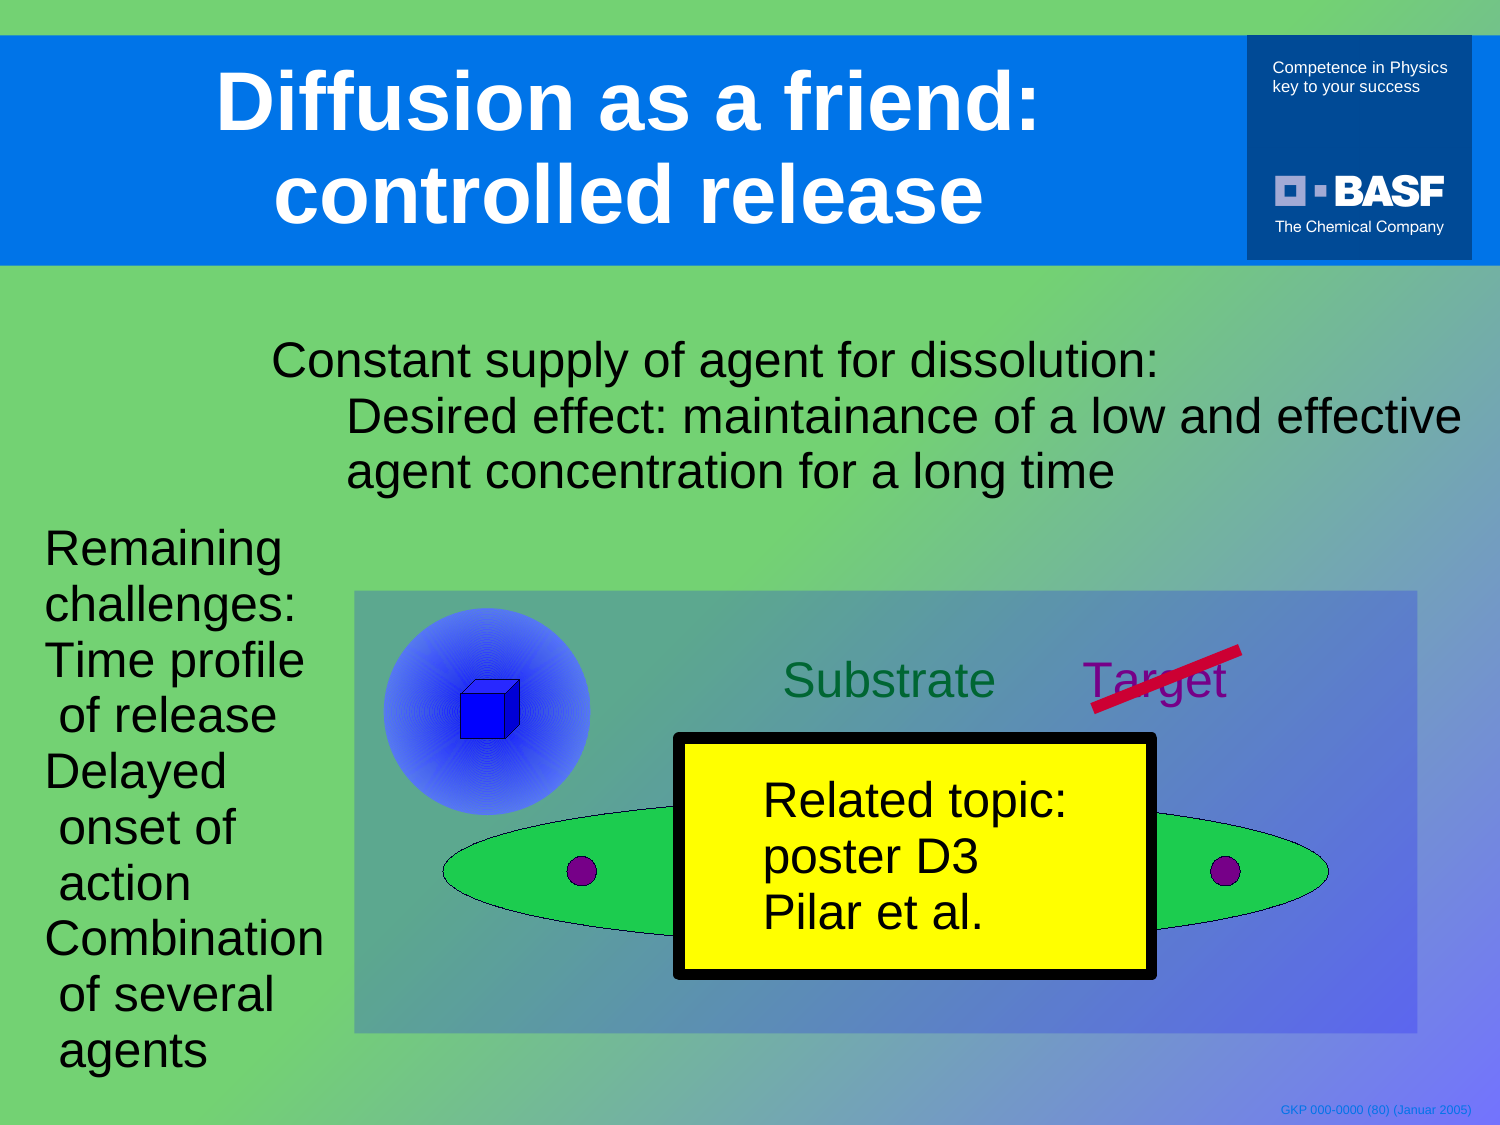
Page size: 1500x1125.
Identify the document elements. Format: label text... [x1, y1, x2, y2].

picture [1247, 35, 1472, 260]
text_box Related topic: poster D3 Pilar et al. [679, 738, 1152, 975]
text_box [357, 590, 1418, 1034]
text_box Constant supply of agent for dissolution: Desired effect: maintainance of a low and effective agent concentration for a long time [256, 324, 1496, 507]
title Diffusion as a friend: controlled release [27, 54, 1232, 246]
text_box Remaining challenges: Time profile of release Delayed onset of action Combination of several agents [29, 513, 357, 1086]
title Going micro and nano: approaching the apparent dwarf [1438, 1063, 1500, 1125]
